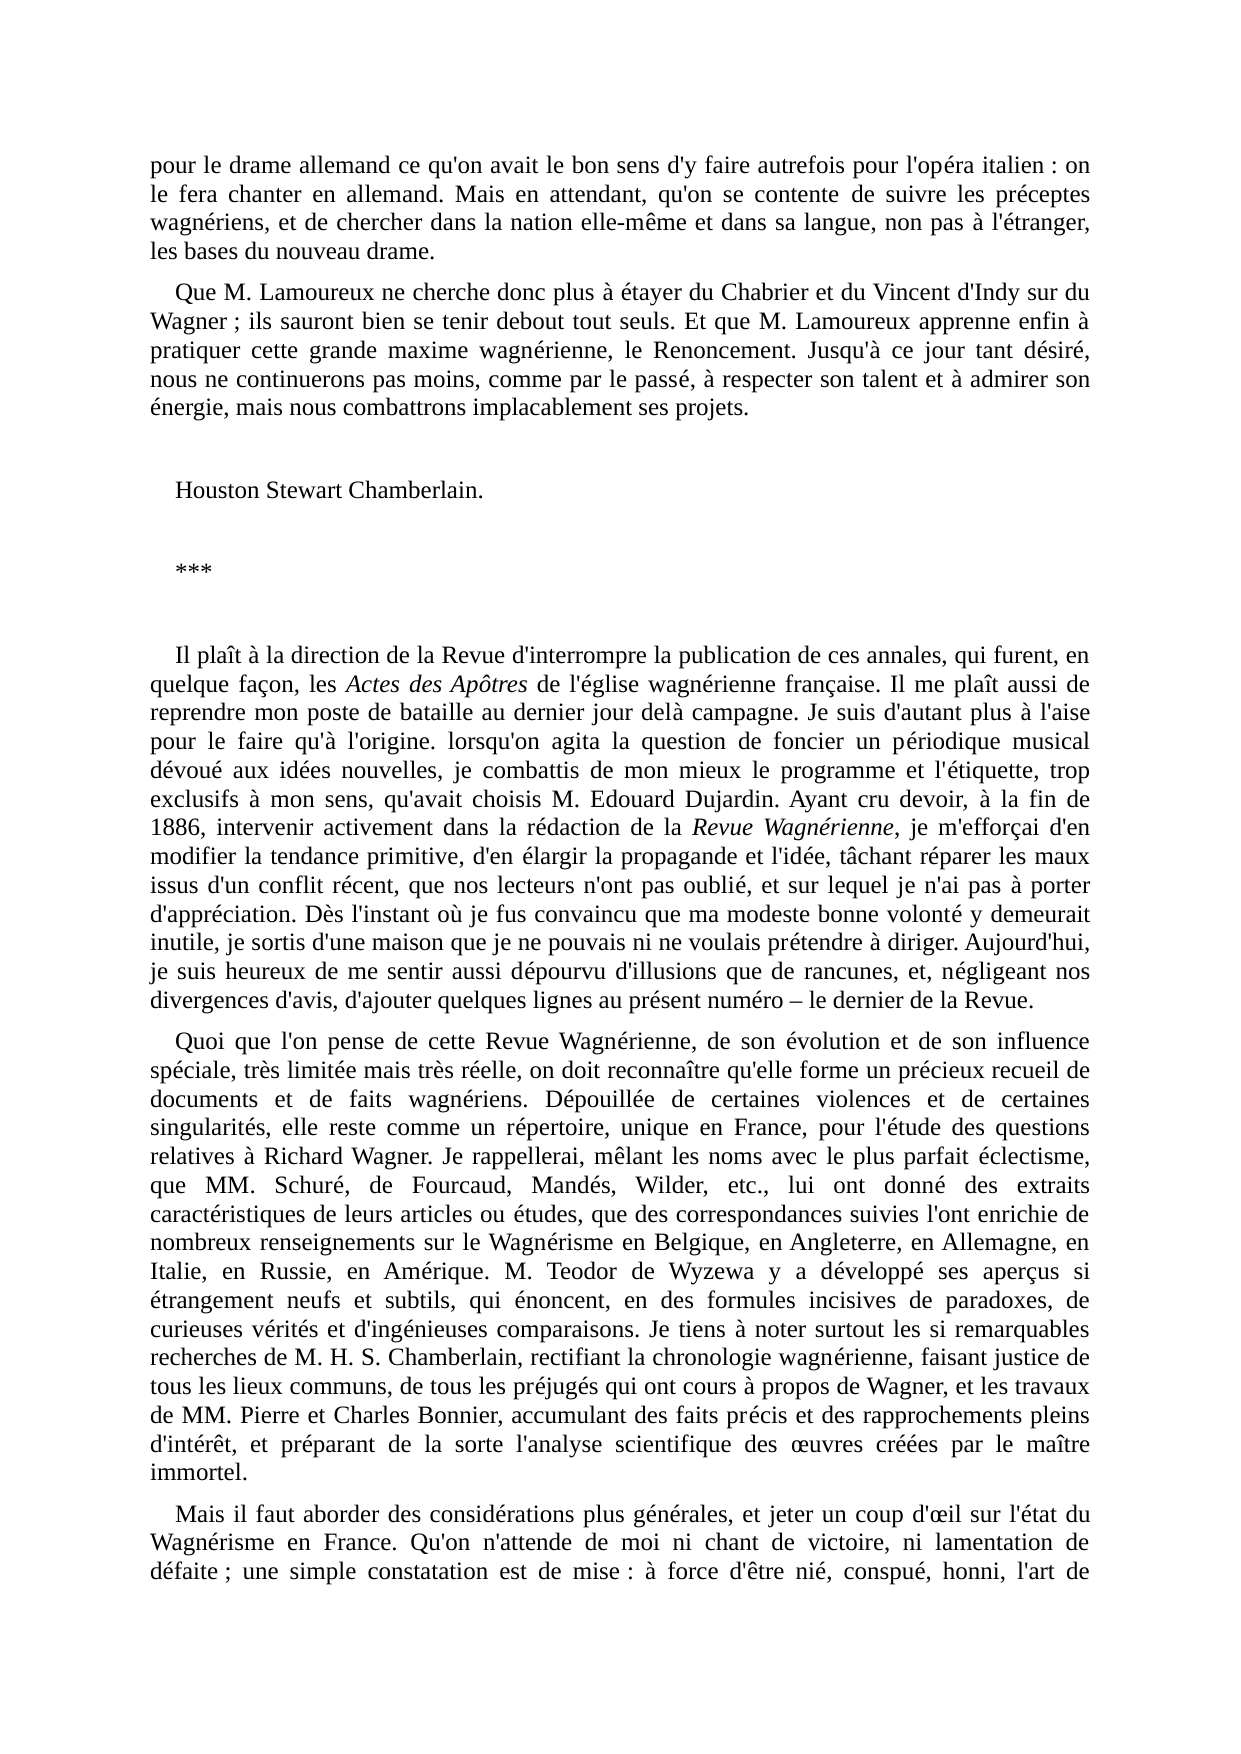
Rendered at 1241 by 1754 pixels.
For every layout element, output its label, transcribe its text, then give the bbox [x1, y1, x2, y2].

text Mais il faut aborder des considérations plus générales, et jeter un coup d'œil sur l'état du Wagnérisme en France. Qu'on n'attende de moi ni chant de victoire, ni lamentation de défaite ; une simple constatation est de mise : à force d'être nié, conspué, honni, l'art de [150, 1499, 1090, 1585]
text Quoi que l'on pense de cette Revue Wagnérienne, de son évolution et de son influence spéciale, très limitée mais très réelle, on doit reconnaître qu'elle forme un précieux recueil de documents et de faits wagnériens. Dépouillée de certaines violences et de certaines singularités, elle reste comme un répertoire, unique en France, pour l'étude des questions relatives à Richard Wagner. Je rappellerai, mêlant les noms avec le plus parfait éclectisme, que MM. Schuré, de Fourcaud, Mandés, Wilder, etc., lui ont donné des extraits caractéristiques de leurs articles ou études, que des correspondances suivies l'ont enrichie de nombreux renseignements sur le Wagnérisme en Belgique, en Angleterre, en Allemagne, en Italie, en Russie, en Amérique. M. Teodor de Wyzewa y a développé ses aperçus si étrangement neufs et subtils, qui énoncent, en des formules incisives de paradoxes, de curieuses vérités et d'ingénieuses comparaisons. Je tiens à noter surtout les si remarquables recherches de M. H. S. Chamberlain, rectifiant la chronologie wagnérienne, faisant justice de tous les lieux communs, de tous les préjugés qui ont cours à propos de Wagner, et les travaux de MM. Pierre et Charles Bonnier, accumulant des faits précis et des rapprochements pleins d'intérêt, et préparant de la sorte l'analyse scientifique des œuvres créées par le maître immortel. [150, 1026, 1090, 1486]
text Il plaît à la direction de la Revue d'interrompre la publication de ces annales, qui furent, en quelque façon, les Actes des Apôtres de l'église wagnérienne française. Il me plaît aussi de reprendre mon poste de bataille au dernier jour delà campagne. Je suis d'autant plus à l'aise pour le faire qu'à l'origine. lorsqu'on agita la question de foncier un périodique musical dévoué aux idées nouvelles, je combattis de mon mieux le programme et l'étiquette, trop exclusifs à mon sens, qu'avait choisis M. Edouard Dujardin. Ayant cru devoir, à la fin de 1886, intervenir activement dans la rédaction de la Revue Wagnérienne, je m'efforçai d'en modifier la tendance primitive, d'en élargir la propagande et l'idée, tâchant réparer les maux issus d'un conflit récent, que nos lecteurs n'ont pas oublié, et sur lequel je n'ai pas à porter d'appréciation. Dès l'instant où je fus convaincu que ma modeste bonne volonté y demeurait inutile, je sortis d'une maison que je ne pouvais ni ne voulais prétendre à diriger. Aujourd'hui, je suis heureux de me sentir aussi dépourvu d'illusions que de rancunes, et, négligeant nos divergences d'avis, d'ajouter quelques lignes au présent numéro – le dernier de la Revue. [150, 640, 1090, 1014]
text pour le drame allemand ce qu'on avait le bon sens d'y faire autrefois pour l'opéra italien : on le fera chanter en allemand. Mais en attendant, qu'on se contente de suivre les préceptes wagnériens, et de chercher dans la nation elle-même et dans sa langue, non pas à l'étranger, les bases du nouveau drame. [150, 150, 1090, 265]
text *** [150, 557, 1090, 586]
text Que M. Lamoureux ne cherche donc plus à étayer du Chabrier et du Vincent d'Indy sur du Wagner ; ils sauront bien se tenir debout tout seuls. Et que M. Lamoureux apprenne enfin à pratiquer cette grande maxime wagnérienne, le Renoncement. Jusqu'à ce jour tant désiré, nous ne continuerons pas moins, comme par le passé, à respecter son talent et à admirer son énergie, mais nous combattrons implacablement ses projets. [150, 277, 1090, 421]
text Houston Stewart Chamberlain. [150, 475, 1090, 504]
